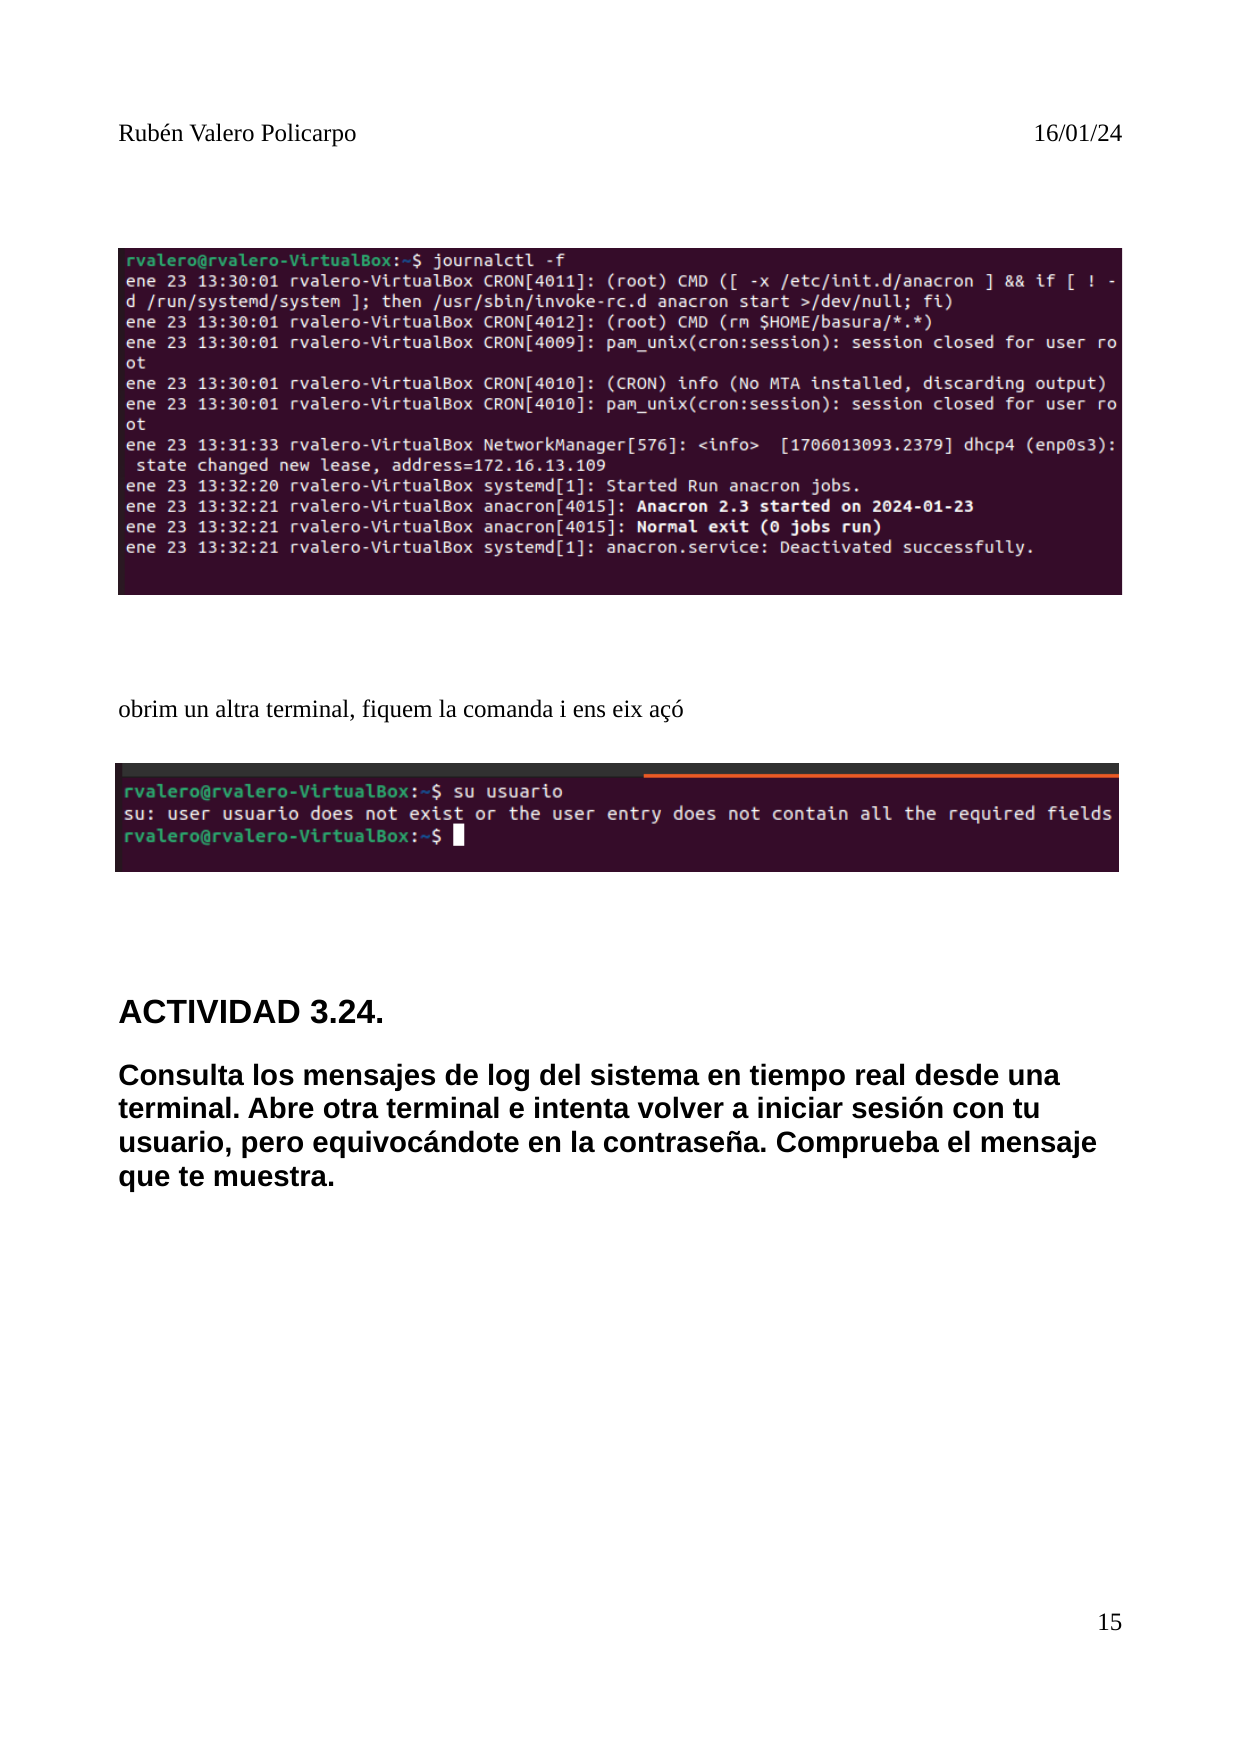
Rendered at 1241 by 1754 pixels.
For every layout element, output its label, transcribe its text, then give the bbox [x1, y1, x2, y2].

text obrim un altra terminal, fiquem la comanda i ens eix açó [118, 694, 1122, 723]
subtitle ACTIVIDAD 3.24. [118, 992, 1122, 1030]
picture [118, 248, 1123, 595]
picture [115, 763, 1119, 872]
subtitle Consulta los mensajes de log del sistema en tiempo real desde una terminal. Abre otra terminal e intenta volver a iniciar sesión con tu usuario, pero equivocándote en la contraseña. Comprueba el mensaje que te muestra. [118, 1057, 1122, 1192]
